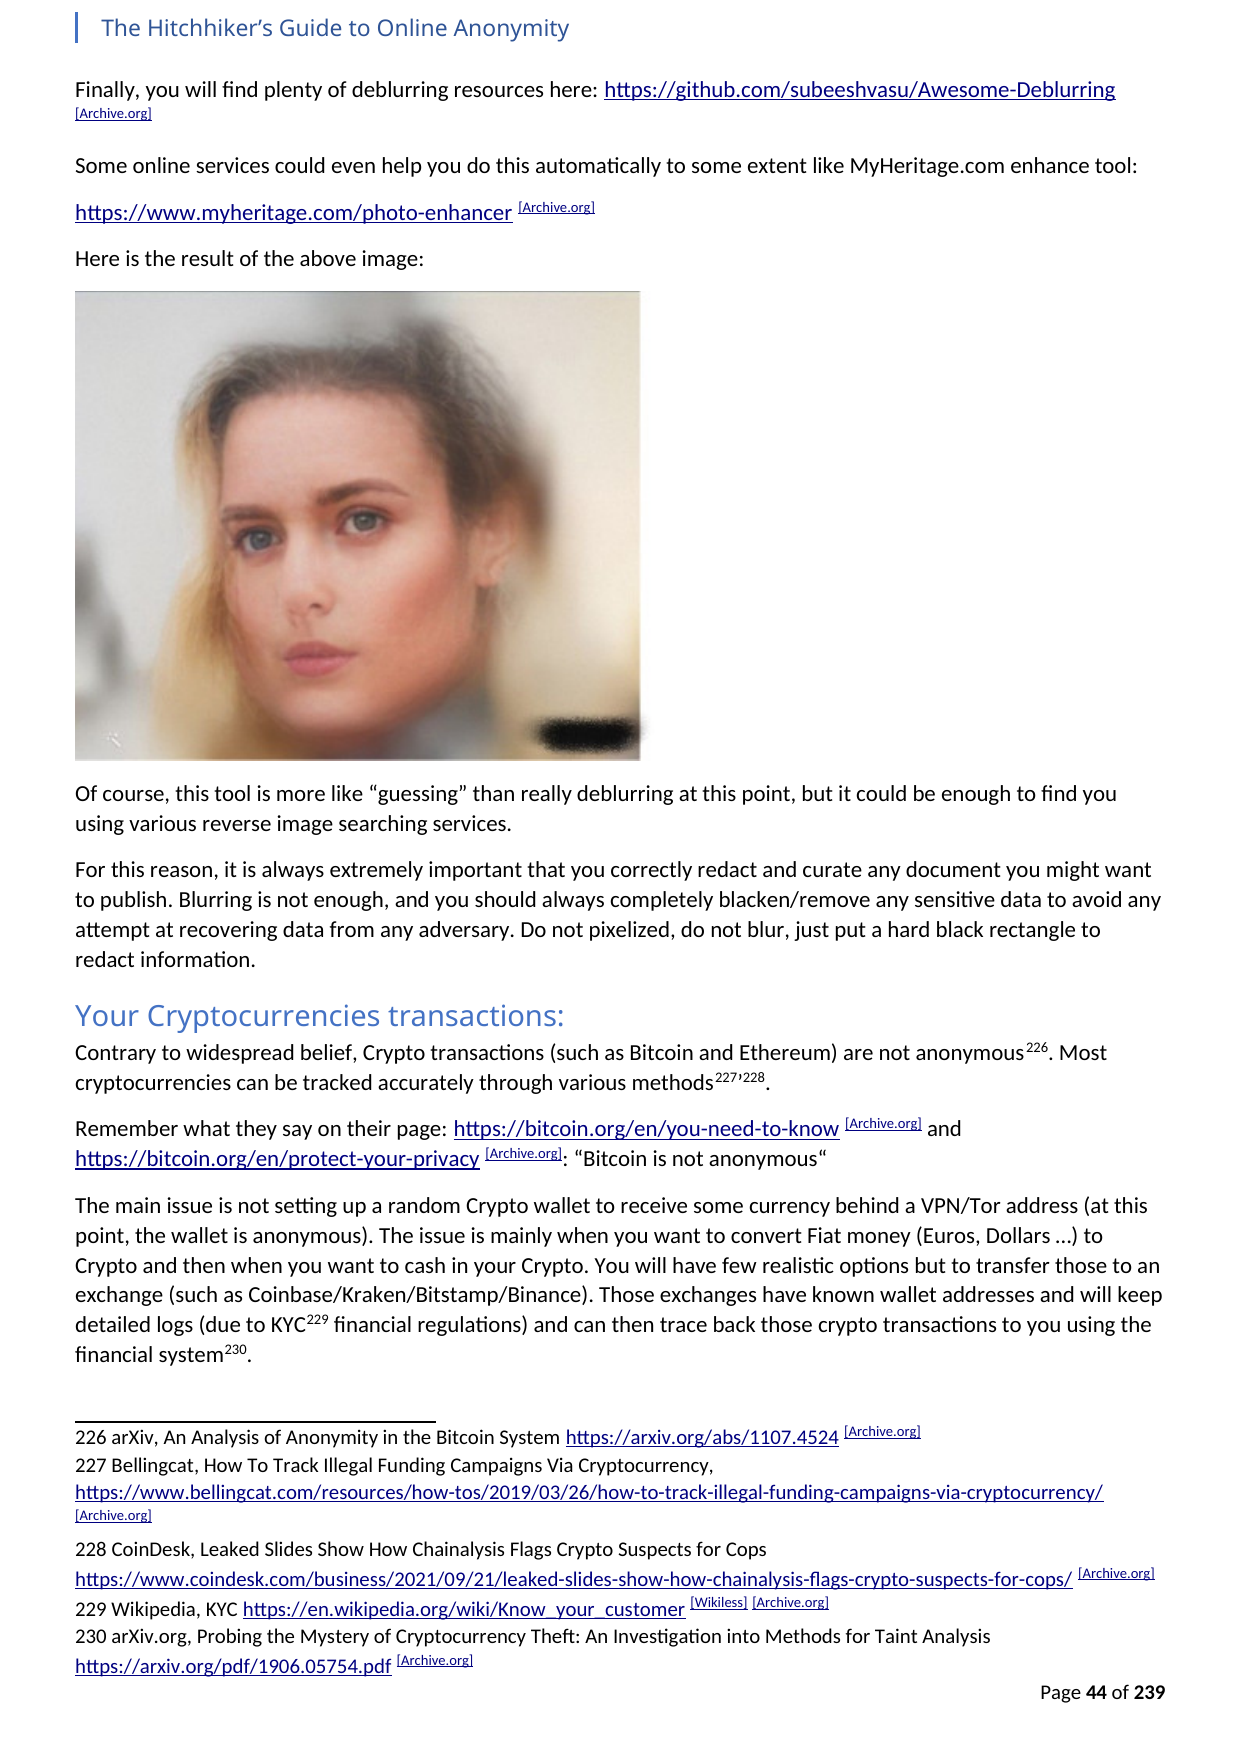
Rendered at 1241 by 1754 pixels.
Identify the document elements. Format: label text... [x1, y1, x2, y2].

text For this reason, it is always extremely important that you correctly redact and curate any document you might want to publish. Blurring is not enough, and you should always completely blacken/remove any sensitive data to avoid any attempt at recovering data from any adversary. Do not pixelized, do not blur, just put a hard black rectangle to redact information. [75, 855, 1165, 973]
text Bellingcat, How To Track Illegal Funding Campaigns Via Cryptocurrency, https://www.bellingcat.com/resources/how-tos/2019/03/26/how-to-track-illegal-funding-campaigns-via-cryptocurrency/ [Archive.org] [75, 1452, 1165, 1535]
text https://www.myheritage.com/photo-enhancer [Archive.org] [75, 198, 1165, 226]
text Here is the result of the above image: [75, 244, 1165, 272]
text arXiv, An Analysis of Anonymity in the Bitcoin System https://arxiv.org/abs/1107.4524 [Archive.org] [75, 1422, 1165, 1450]
text Of course, this tool is more like “guessing” than really deblurring at this point, but it could be enough to find you using various reverse image searching services. [75, 779, 1165, 837]
subtitle Your Cryptocurrencies transactions: [75, 996, 1165, 1035]
text The main issue is not setting up a random Crypto wallet to receive some currency behind a VPN/Tor address (at this point, the wallet is anonymous). The issue is mainly when you want to convert Fiat money (Euros, Dollars …) to Crypto and then when you want to cash in your Crypto. You will have few realistic options but to transfer those to an exchange (such as Coinbase/Kraken/Bitstamp/Binance). Those exchanges have known wallet addresses and will keep detailed logs (due to KYC financial regulations) and can then trace back those crypto transactions to you using the financial system. [75, 1191, 1165, 1368]
text arXiv.org, Probing the Mystery of Cryptocurrency Theft: An Investigation into Methods for Taint Analysis https://arxiv.org/pdf/1906.05754.pdf [Archive.org] [75, 1624, 1165, 1679]
text Finally, you will find plenty of deblurring resources here: https://github.com/subeeshvasu/Awesome-Deblurring [Archive.org] [75, 75, 1165, 133]
text Remember what they say on their page: https://bitcoin.org/en/you-need-to-know [Archive.org] and https://bitcoin.org/en/protect-your-privacy [Archive.org]: “Bitcoin is not anonymous“ [75, 1114, 1165, 1172]
text Wikipedia, KYC https://en.wikipedia.org/wiki/Know_your_customer [Wikiless] [Archive.org] [75, 1594, 1165, 1622]
text Contrary to widespread belief, Crypto transactions (such as Bitcoin and Ethereum) are not anonymous. Most cryptocurrencies can be tracked accurately through various methods’. [75, 1038, 1165, 1096]
picture [75, 291, 655, 761]
text CoinDesk, Leaked Slides Show How Chainalysis Flags Crypto Suspects for Cops https://www.coindesk.com/business/2021/09/21/leaked-slides-show-how-chainalysis-flags-crypto-suspects-for-cops/ [Archive.org] [75, 1537, 1165, 1592]
text Some online services could even help you do this automatically to some extent like MyHeritage.com enhance tool: [75, 151, 1165, 179]
